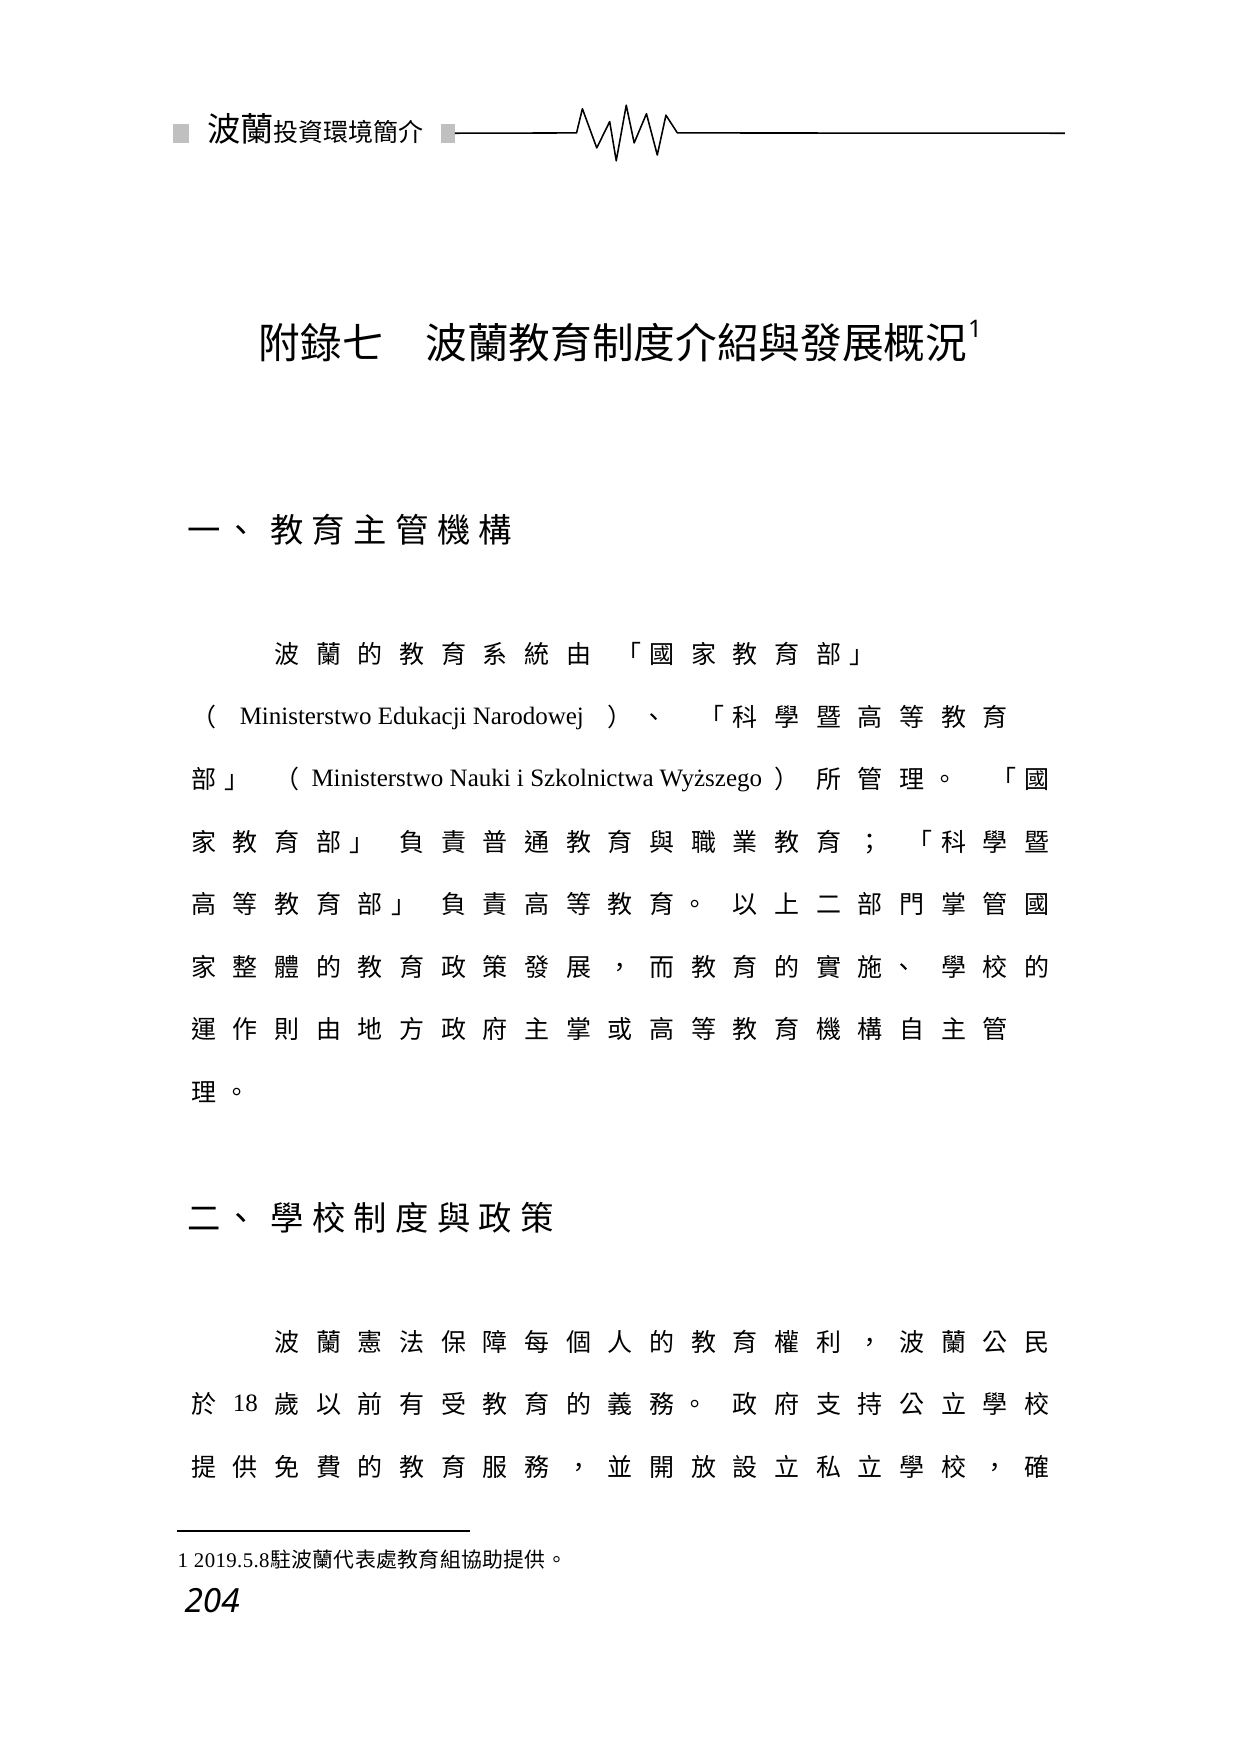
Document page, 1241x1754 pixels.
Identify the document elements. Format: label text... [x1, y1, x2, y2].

text 波蘭憲法保障每個人的教育權利，波蘭公民於18歲以前有受教育的義務。政府支持公立學校提供免費的教育服務，並開放設立私立學校，確 [183, 1299, 1058, 1486]
text 附錄七 波蘭教育制度介紹與發展概況 [183, 299, 1058, 361]
text 2019.5.8駐波蘭代表處教育組協助提供。 [177, 1531, 1063, 1577]
text 波蘭的教育系統由「國家教育部」（Ministerstwo Edukacji Narodowej）、「科學暨高等教育部」（Ministerstwo Nauki i Szkolnictwa Wyższego）所管理。「國家教育部」負責普通教育與職業教育；「科學暨高等教育部」負責高等教育。以上二部門掌管國家整體的教育政策發展，而教育的實施、學校的運作則由地方政府主掌或高等教育機構自主管理。 [183, 611, 1058, 1111]
text 二、學校制度與政策 [183, 1174, 1058, 1236]
text 一、教育主管機構 [183, 486, 1058, 549]
